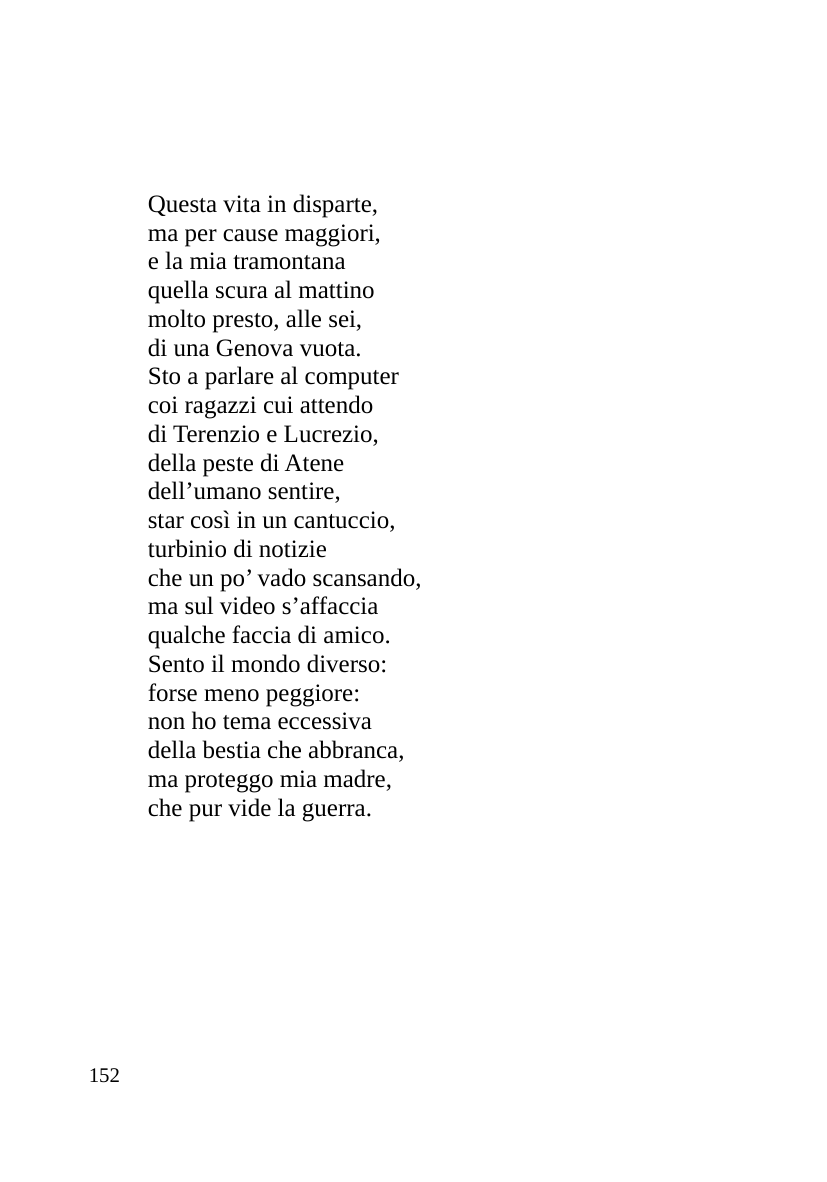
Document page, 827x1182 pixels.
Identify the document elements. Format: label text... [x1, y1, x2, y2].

text quella scura al mattino [148, 275, 738, 304]
text Sento il mondo diverso: [148, 649, 738, 678]
text ma sul video s’affaccia [148, 591, 738, 620]
text ma proteggo mia madre, [148, 764, 738, 793]
text coi ragazzi cui attendo [148, 390, 738, 419]
text che un po’ vado scansando, [148, 563, 738, 591]
text che pur vide la guerra. [148, 793, 738, 821]
text forse meno peggiore: [148, 678, 738, 706]
text non ho tema eccessiva [148, 706, 738, 735]
text star così in un cantuccio, [148, 505, 738, 534]
text e la mia tramontana [148, 246, 738, 275]
text Sto a parlare al computer [148, 361, 738, 390]
text molto presto, alle sei, [148, 304, 738, 333]
text ma per cause maggiori, [148, 218, 738, 246]
text qualche faccia di amico. [148, 620, 738, 649]
text dell’umano sentire, [148, 476, 738, 505]
text turbinio di notizie [148, 534, 738, 563]
text di una Genova vuota. [148, 333, 738, 361]
text della bestia che abbranca, [148, 735, 738, 764]
text Questa vita in disparte, [148, 189, 738, 218]
text della peste di Atene [148, 448, 738, 476]
text di Terenzio e Lucrezio, [148, 419, 738, 448]
